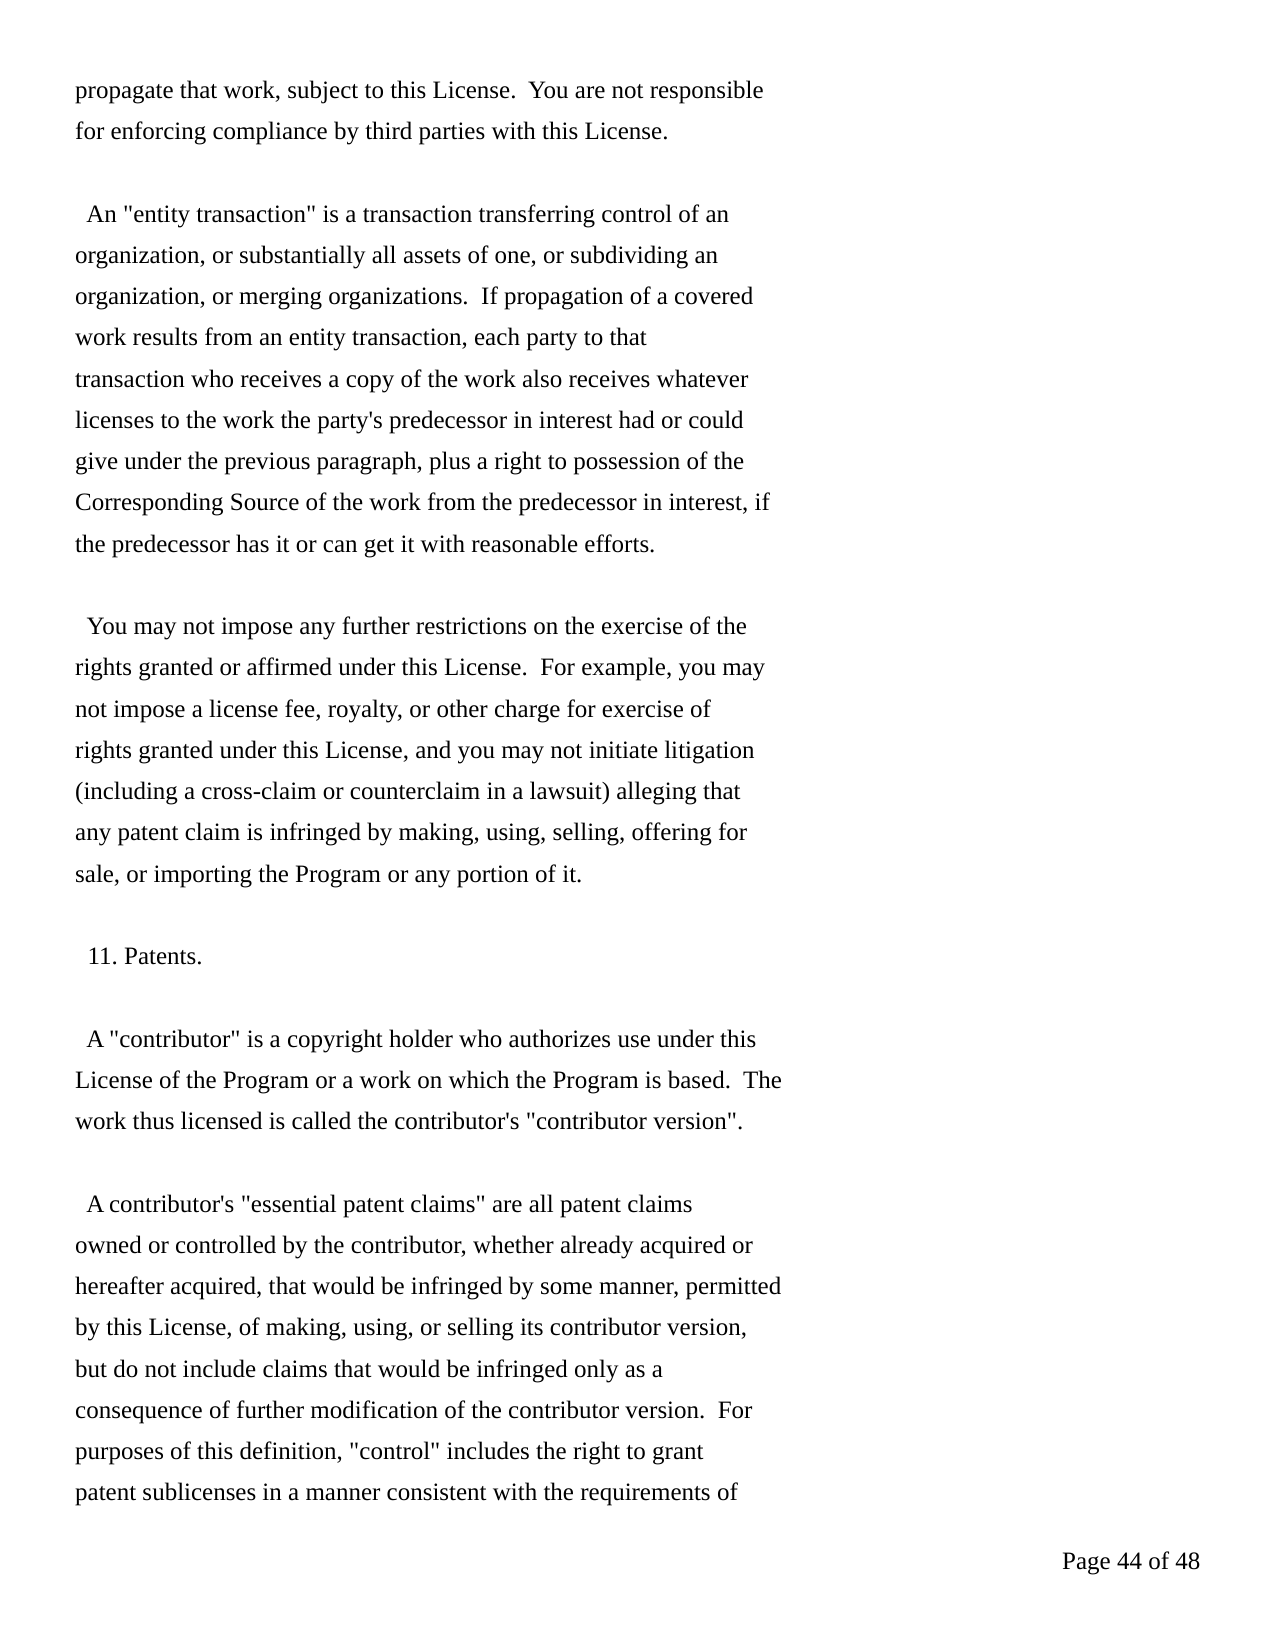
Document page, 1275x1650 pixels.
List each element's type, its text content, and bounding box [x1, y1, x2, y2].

text owned or controlled by the contributor, whether already acquired or [75, 1230, 1200, 1259]
text hereafter acquired, that would be infringed by some manner, permitted [75, 1271, 1200, 1300]
text any patent claim is infringed by making, using, selling, offering for [75, 817, 1200, 846]
text purposes of this definition, "control" includes the right to grant [75, 1436, 1200, 1465]
text 11. Patents. [75, 941, 1200, 970]
text organization, or merging organizations. If propagation of a covered [75, 281, 1200, 310]
text (including a cross-claim or counterclaim in a lawsuit) alleging that [75, 776, 1200, 805]
text give under the previous paragraph, plus a right to possession of the [75, 446, 1200, 475]
text but do not include claims that would be infringed only as a [75, 1354, 1200, 1382]
text the predecessor has it or can get it with reasonable efforts. [75, 529, 1200, 557]
text work thus licensed is called the contributor's "contributor version". [75, 1106, 1200, 1135]
text A contributor's "essential patent claims" are all patent claims [75, 1189, 1200, 1217]
text License of the Program or a work on which the Program is based. The [75, 1065, 1200, 1094]
text by this License, of making, using, or selling its contributor version, [75, 1312, 1200, 1341]
text rights granted or affirmed under this License. For example, you may [75, 652, 1200, 681]
text rights granted under this License, and you may not initiate litigation [75, 735, 1200, 764]
text work results from an entity transaction, each party to that [75, 322, 1200, 351]
text not impose a license fee, royalty, or other charge for exercise of [75, 694, 1200, 722]
text A "contributor" is a copyright holder who authorizes use under this [75, 1024, 1200, 1052]
text for enforcing compliance by third parties with this License. [75, 116, 1200, 145]
text An "entity transaction" is a transaction transferring control of an [75, 199, 1200, 227]
text propagate that work, subject to this License. You are not responsible [75, 75, 1200, 104]
text patent sublicenses in a manner consistent with the requirements of [75, 1477, 1200, 1506]
text licenses to the work the party's predecessor in interest had or could [75, 405, 1200, 434]
text transaction who receives a copy of the work also receives whatever [75, 364, 1200, 392]
text organization, or substantially all assets of one, or subdividing an [75, 240, 1200, 269]
text You may not impose any further restrictions on the exercise of the [75, 611, 1200, 640]
text sale, or importing the Program or any portion of it. [75, 859, 1200, 887]
text Corresponding Source of the work from the predecessor in interest, if [75, 487, 1200, 516]
text consequence of further modification of the contributor version. For [75, 1395, 1200, 1424]
